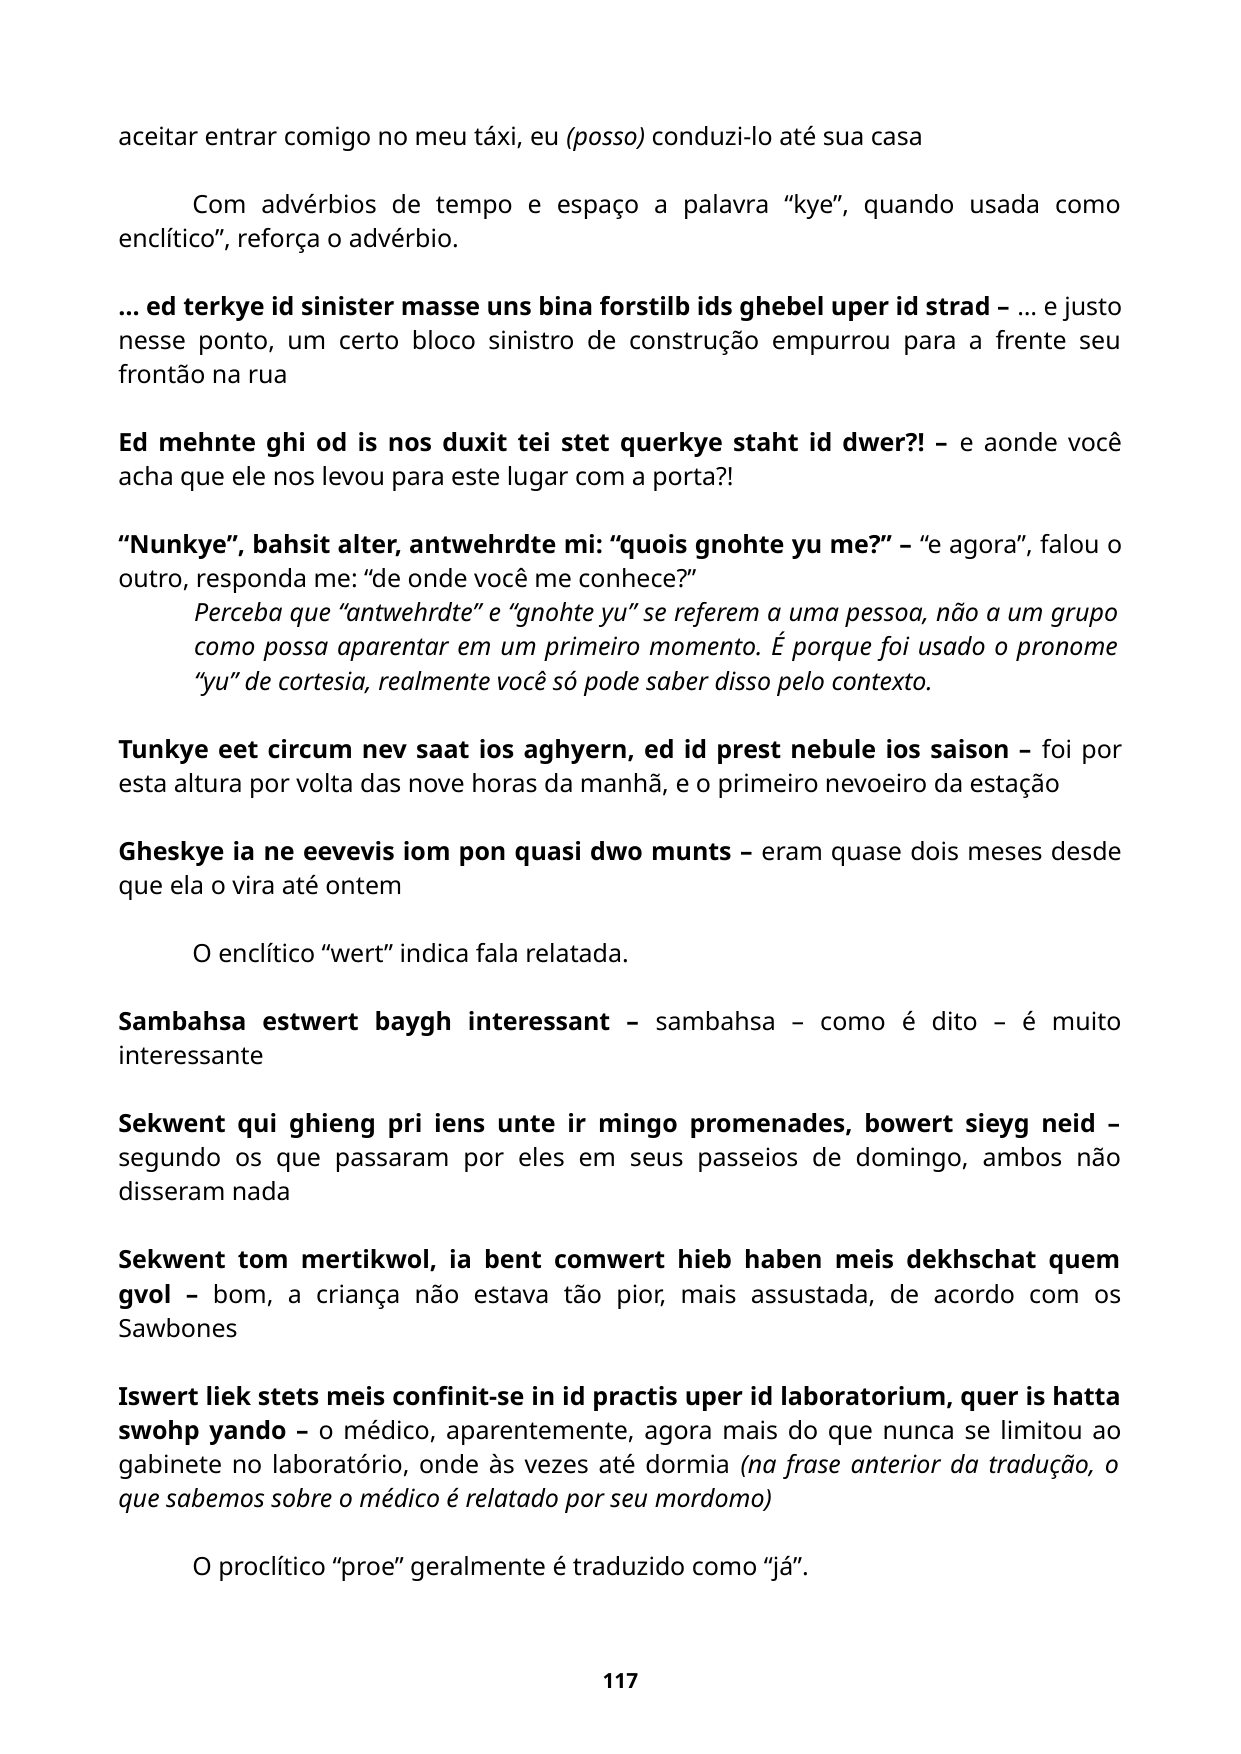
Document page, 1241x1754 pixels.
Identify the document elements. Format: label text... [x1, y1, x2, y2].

text Gheskye ia ne eevevis iom pon quasi dwo munts – eram quase dois meses desde que ela o vira até ontem [118, 833, 1122, 902]
text Tunkye eet circum nev saat ios aghyern, ed id prest nebule ios saison – foi por esta altura por volta das nove horas da manhã, e o primeiro nevoeiro da estação [118, 731, 1122, 799]
text Iswert liek stets meis confinit-se in id practis uper id laboratorium, quer is hatta swohp yando – o médico, aparentemente, agora mais do que nunca se limitou ao gabinete no laboratório, onde às vezes até dormia (na frase anterior da tradução, o que sabemos sobre o médico é relatado por seu mordomo) [118, 1378, 1122, 1515]
text O enclítico “wert” indica fala relatada. [118, 936, 1122, 970]
text Perceba que “antwehrdte” e “gnohte yu” se referem a uma pessoa, não a um grupo como possa aparentar em um primeiro momento. É porque foi usado o pronome “yu” de cortesia, realmente você só pode saber disso pelo contexto. [194, 595, 1122, 697]
text “Nunkye”, bahsit alter, antwehrdte mi: “quois gnohte yu me?” – “e agora”, falou o outro, responda me: “de onde você me conhece?” [118, 527, 1122, 595]
text Ed mehnte ghi od is nos duxit tei stet querkye staht id dwer?! – e aonde você acha que ele nos levou para este lugar com a porta?! [118, 425, 1122, 493]
text Sekwent tom mertikwol, ia bent comwert hieb haben meis dekhschat quem gvol – bom, a criança não estava tão pior, mais assustada, de acordo com os Sawbones [118, 1242, 1122, 1344]
text Com advérbios de tempo e espaço a palavra “kye”, quando usada como enclítico”, reforça o advérbio. [118, 186, 1122, 254]
text aceitar entrar comigo no meu táxi, eu (posso) conduzi-lo até sua casa [118, 118, 1122, 152]
text … ed terkye id sinister masse uns bina forstilb ids ghebel uper id strad – … e justo nesse ponto, um certo bloco sinistro de construção empurrou para a frente seu frontão na rua [118, 288, 1122, 391]
text Sambahsa estwert baygh interessant – sambahsa – como é dito – é muito interessante [118, 1004, 1122, 1072]
text O proclítico “proe” geralmente é traduzido como “já”. [118, 1549, 1122, 1583]
text Sekwent qui ghieng pri iens unte ir mingo promenades, bowert sieyg neid – segundo os que passaram por eles em seus passeios de domingo, ambos não disseram nada [118, 1106, 1122, 1208]
